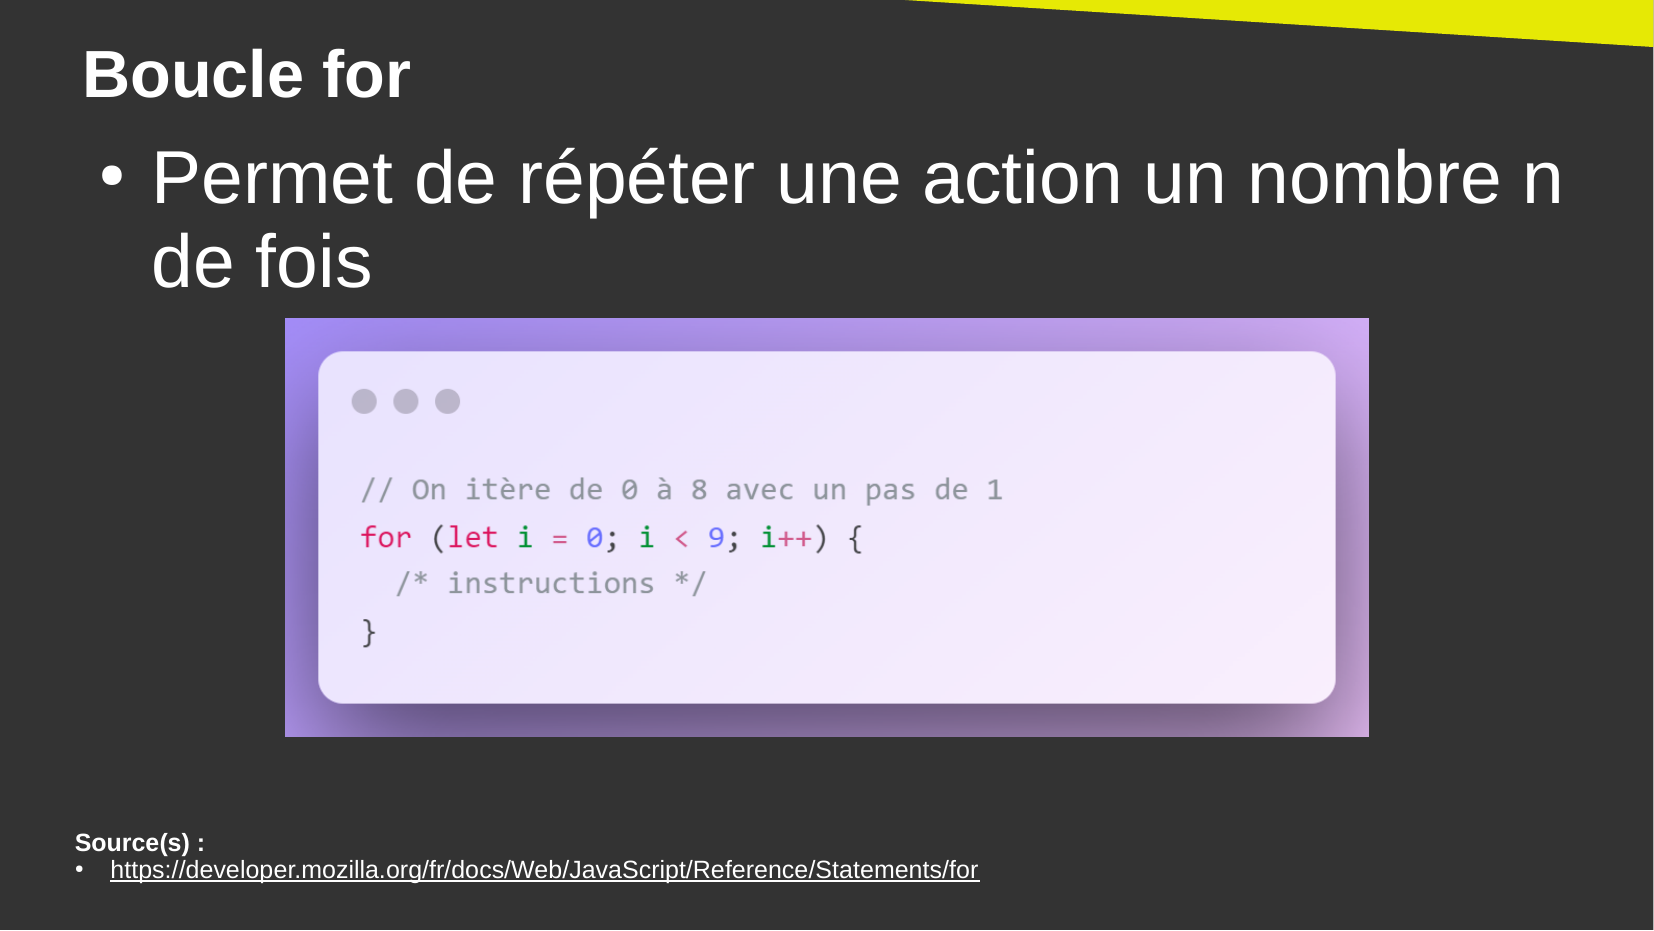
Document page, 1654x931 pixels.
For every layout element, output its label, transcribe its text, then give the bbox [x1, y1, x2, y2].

text_box [905, 0, 1654, 48]
picture [285, 318, 1369, 737]
title Boucle for [82, 37, 1571, 114]
text_box Source(s) : https://developer.mozilla.org/fr/docs/Web/JavaScript/Reference/Statements/for [60, 820, 1583, 892]
list Permet de répéter une action un nombre n de fois [80, 135, 1620, 331]
